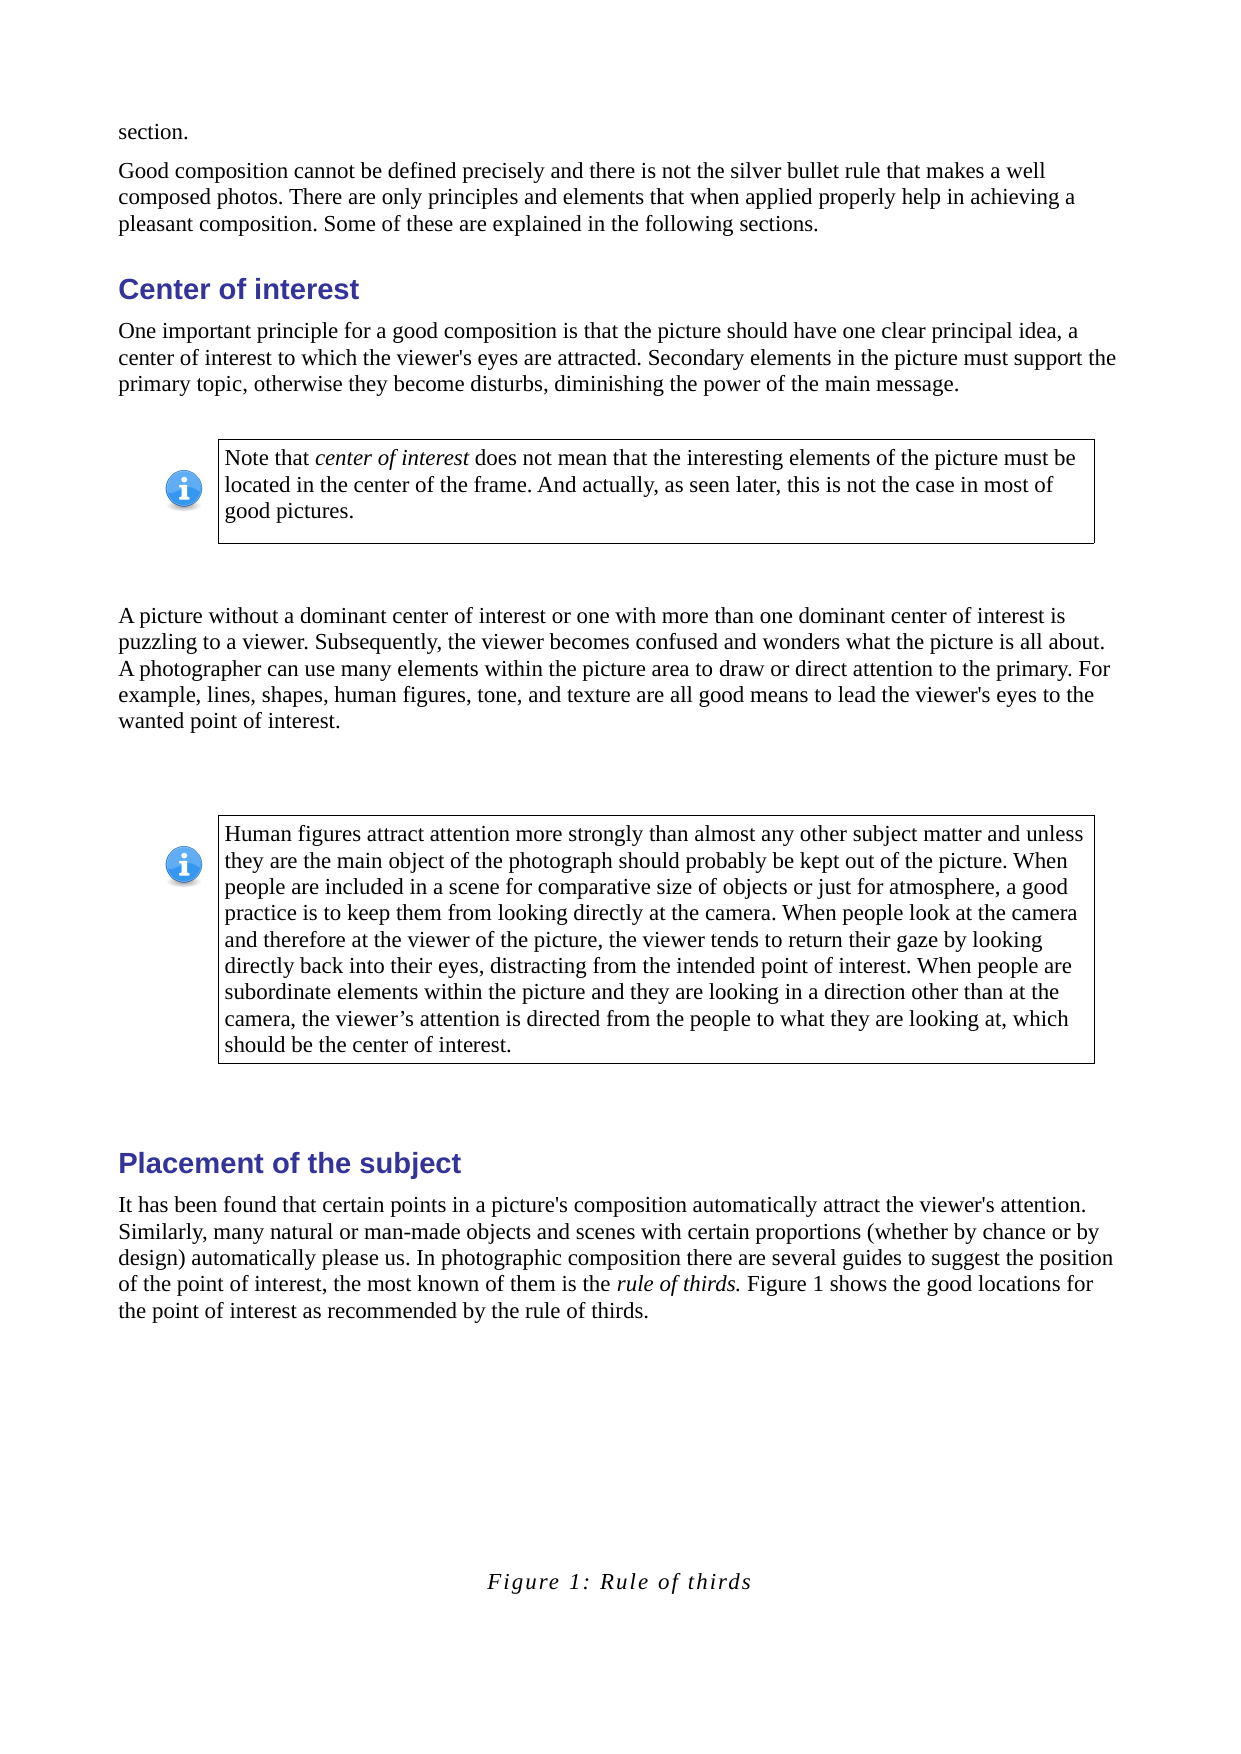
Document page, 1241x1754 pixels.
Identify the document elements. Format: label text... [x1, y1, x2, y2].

picture [163, 470, 204, 511]
text [305, 1335, 935, 1347]
text It has been found that certain points in a picture's composition automatically attract the viewer's attention. Similarly, many natural or man-made objects and scenes with certain proportions (whether by chance or by design) automatically please us. In photographic composition there are several guides to suggest the position of the point of interest, the most known of them is the rule of thirds. Figure 1 shows the good locations for the point of interest as recommended by the rule of thirds. [118, 1191, 1122, 1323]
subtitle Placement of the subject [118, 1146, 1122, 1179]
text section. [118, 118, 1122, 144]
table_header Human figures attract attention more strongly than almost any other subject matter and unless they are the main object of the photograph should probably be kept out of the picture. When people are included in a scene for comparative size of objects or just for atmosphere, a good practice is to keep them from looking directly at the camera. When people look at the camera and therefore at the viewer of the picture, the viewer tends to return their gaze by looking directly back into their eyes, distracting from the intended point of interest. When people are subordinate elements within the picture and they are looking in a direction other than at the camera, the viewer’s attention is directed from the people to what they are looking at, which should be the center of interest. [219, 816, 1094, 1063]
text A picture without a dominant center of interest or one with more than one dominant center of interest is puzzling to a viewer. Subsequently, the viewer becomes confused and wonders what the picture is all about. A photographer can use many elements within the picture area to draw or direct attention to the primary. For example, lines, shapes, human figures, tone, and texture are all good means to lead the viewer's eyes to the wanted point of interest. [118, 602, 1122, 734]
text Good composition cannot be defined precisely and there is not the silver bullet rule that makes a well composed photos. There are only principles and elements that when applied properly help in achieving a pleasant composition. Some of these are explained in the following sections. [118, 157, 1122, 236]
table_header Note that center of interest does not mean that the interesting elements of the picture must be located in the center of the frame. And actually, as seen later, this is not the case in most of good pictures. [219, 440, 1094, 543]
table_header [149, 439, 218, 543]
picture [163, 846, 204, 887]
table_header [149, 815, 218, 1063]
text One important principle for a good composition is that the picture should have one clear principal idea, a center of interest to which the viewer's eyes are attracted. Secondary elements in the picture must support the primary topic, otherwise they become disturbs, diminishing the power of the main message. [118, 317, 1122, 397]
text Figure 1: Rule of thirds [305, 1347, 935, 1594]
subtitle Center of interest [118, 272, 1122, 306]
